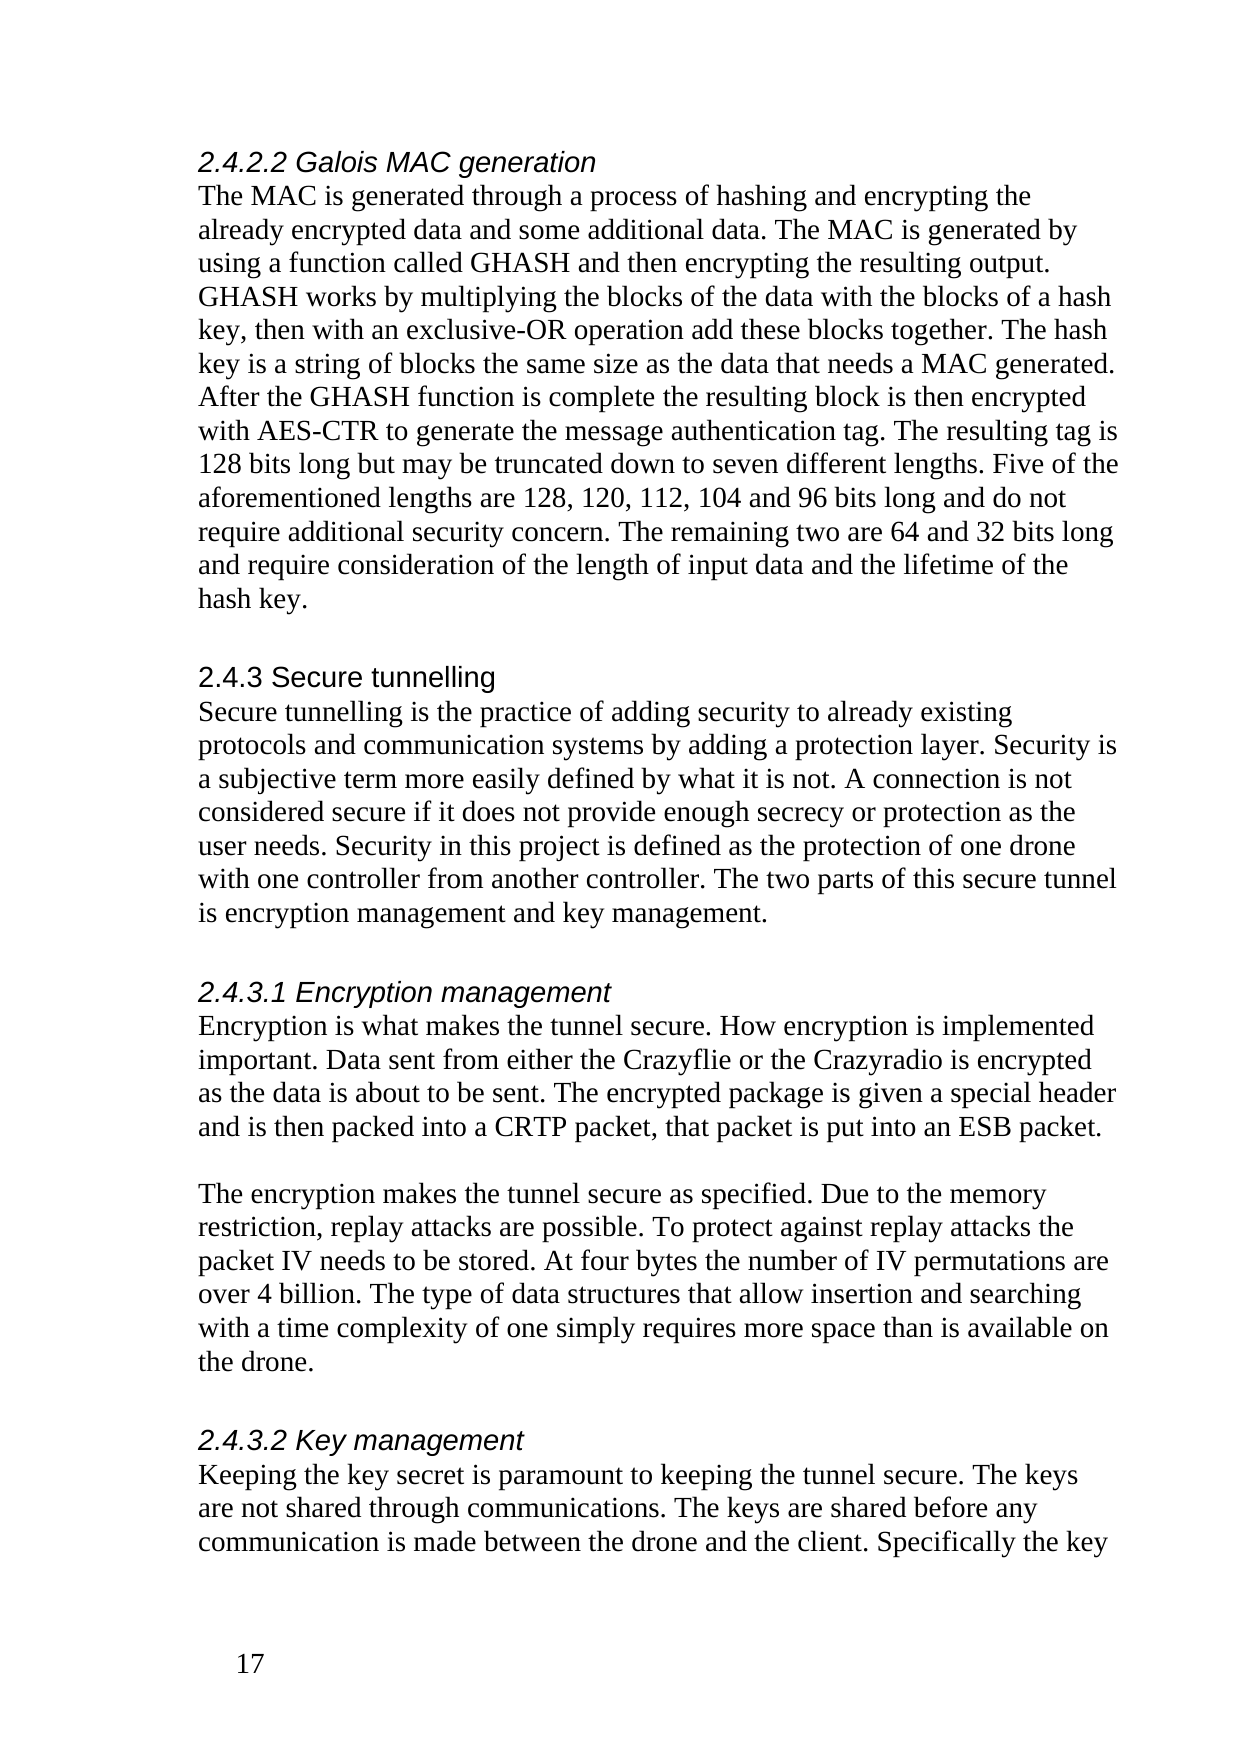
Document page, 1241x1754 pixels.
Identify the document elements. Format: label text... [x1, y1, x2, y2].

text The MAC is generated through a process of hashing and encrypting the already encrypted data and some additional data. The MAC is generated by using a function called GHASH and then encrypting the resulting output. GHASH works by multiplying the blocks of the data with the blocks of a hash key, then with an exclusive-OR operation add these blocks together. The hash key is a string of blocks the same size as the data that needs a MAC generated. After the GHASH function is complete the resulting block is then encrypted with AES-CTR to generate the message authentication tag. The resulting tag is 128 bits long but may be truncated down to seven different lengths. Five of the aforementioned lengths are 128, 120, 112, 104 and 96 bits long and do not require additional security concern. The remaining two are 64 and 32 bits long and require consideration of the length of input data and the lifetime of the hash key. [198, 178, 1119, 614]
text Encryption is what makes the tunnel secure. How encryption is implemented important. Data sent from either the Crazyflie or the Crazyradio is encrypted as the data is about to be sent. The encrypted package is given a special header and is then packed into a CRTP packet, that packet is put into an ESB packet. [198, 1008, 1119, 1142]
subtitle Key management [198, 1423, 1119, 1457]
subtitle Galois MAC generation [198, 145, 1119, 178]
subtitle Encryption management [198, 975, 1119, 1008]
subtitle Secure tunnelling [198, 660, 1119, 694]
text Keeping the key secret is paramount to keeping the tunnel secure. The keys are not shared through communications. The keys are shared before any communication is made between the drone and the client. Specifically the key [198, 1457, 1119, 1557]
text The encryption makes the tunnel secure as specified. Due to the memory restriction, replay attacks are possible. To protect against replay attacks the packet IV needs to be stored. At four bytes the number of IV permutations are over 4 billion. The type of data structures that allow insertion and searching with a time complexity of one simply requires more space than is available on the drone. [198, 1176, 1119, 1377]
text Secure tunnelling is the practice of adding security to already existing protocols and communication systems by adding a protection layer. Security is a subjective term more easily defined by what it is not. A connection is not considered secure if it does not provide enough secrecy or protection as the user needs. Security in this project is defined as the protection of one drone with one controller from another controller. The two parts of this secure tunnel is encryption management and key management. [198, 694, 1119, 929]
